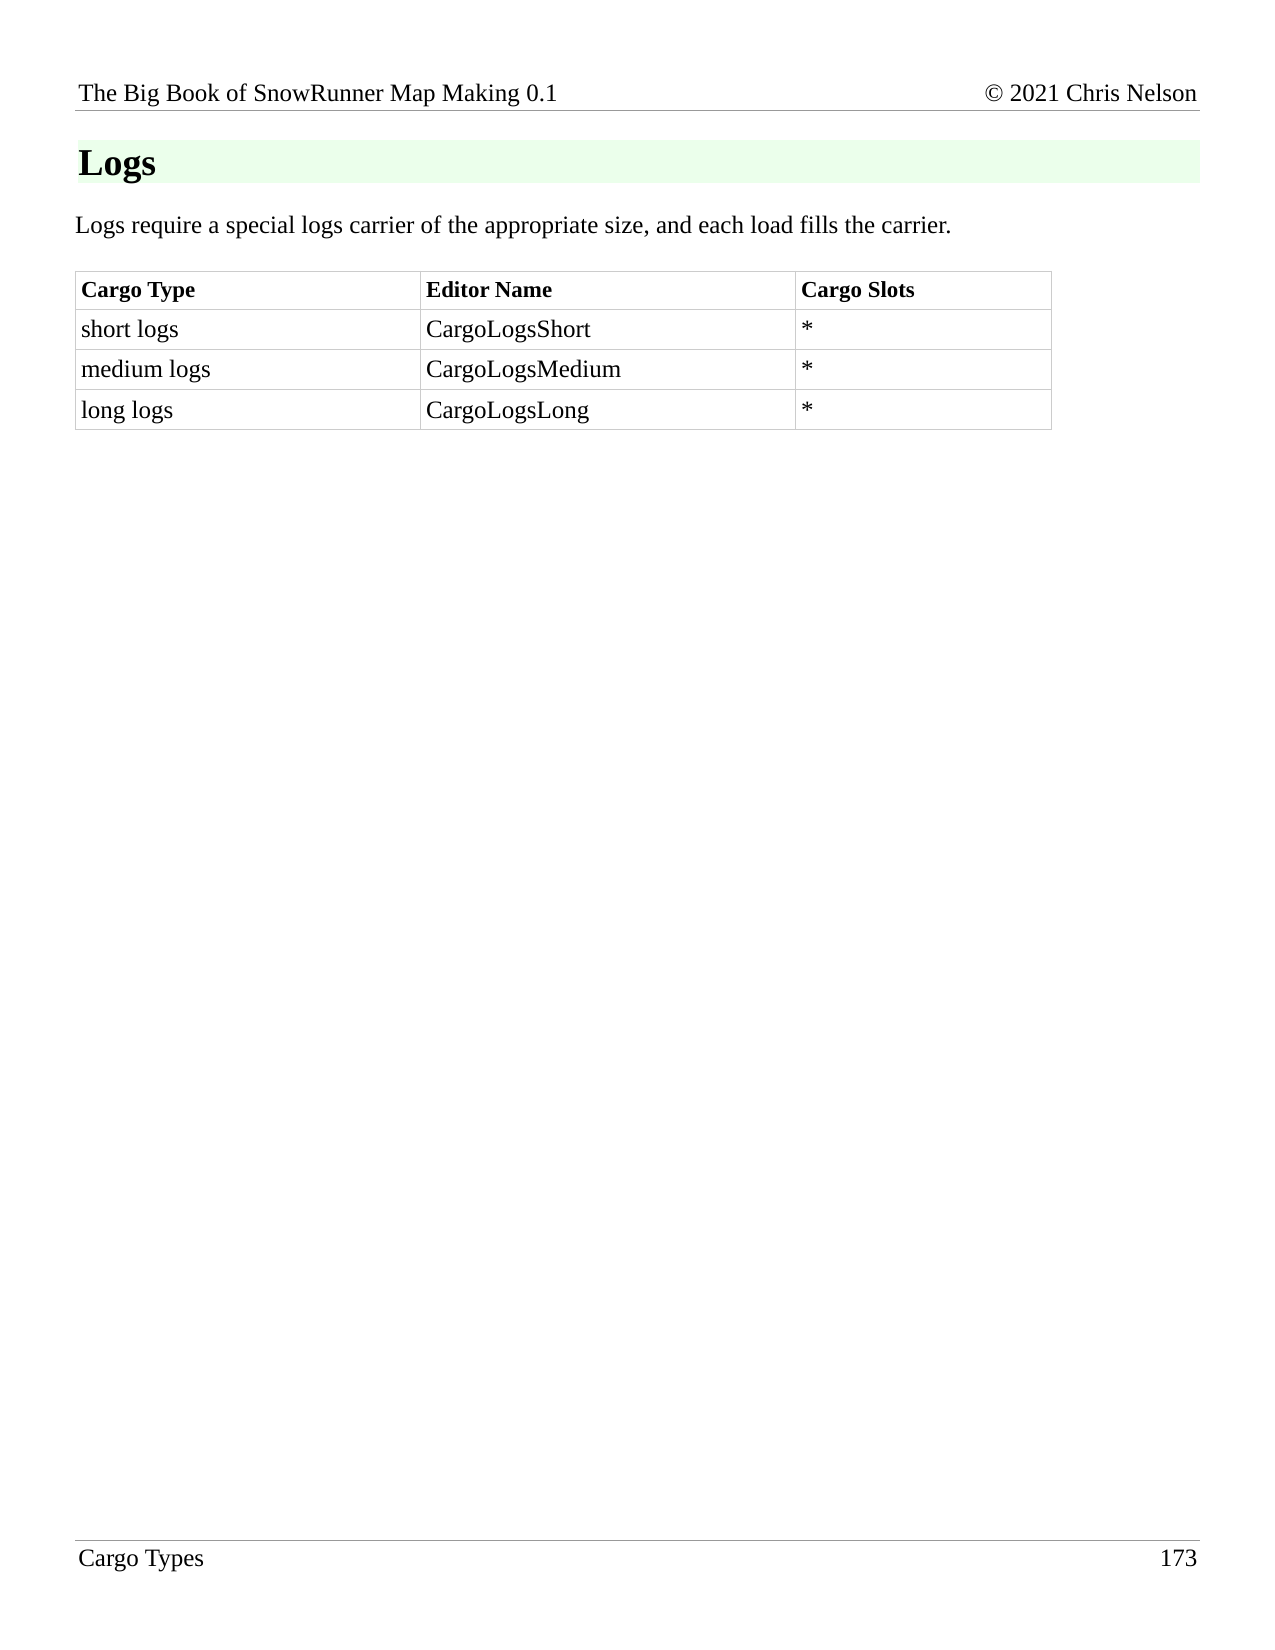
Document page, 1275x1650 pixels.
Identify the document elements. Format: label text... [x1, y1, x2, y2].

table_header Cargo Slots [796, 272, 1051, 308]
table_header Cargo Type [76, 272, 420, 308]
table_header Editor Name [421, 272, 795, 308]
table_cell * [796, 310, 1051, 349]
table_cell * [796, 390, 1051, 429]
subtitle Logs [78, 140, 1200, 183]
text Logs require a special logs carrier of the appropriate size, and each load fills the carrier. [75, 211, 1200, 239]
table_cell CargoLogsLong [421, 390, 795, 429]
table_cell medium logs [76, 350, 420, 389]
table_cell * [796, 350, 1051, 389]
table_cell CargoLogsMedium [421, 350, 795, 389]
table_cell short logs [76, 310, 420, 349]
table_cell long logs [76, 390, 420, 429]
table_cell CargoLogsShort [421, 310, 795, 349]
